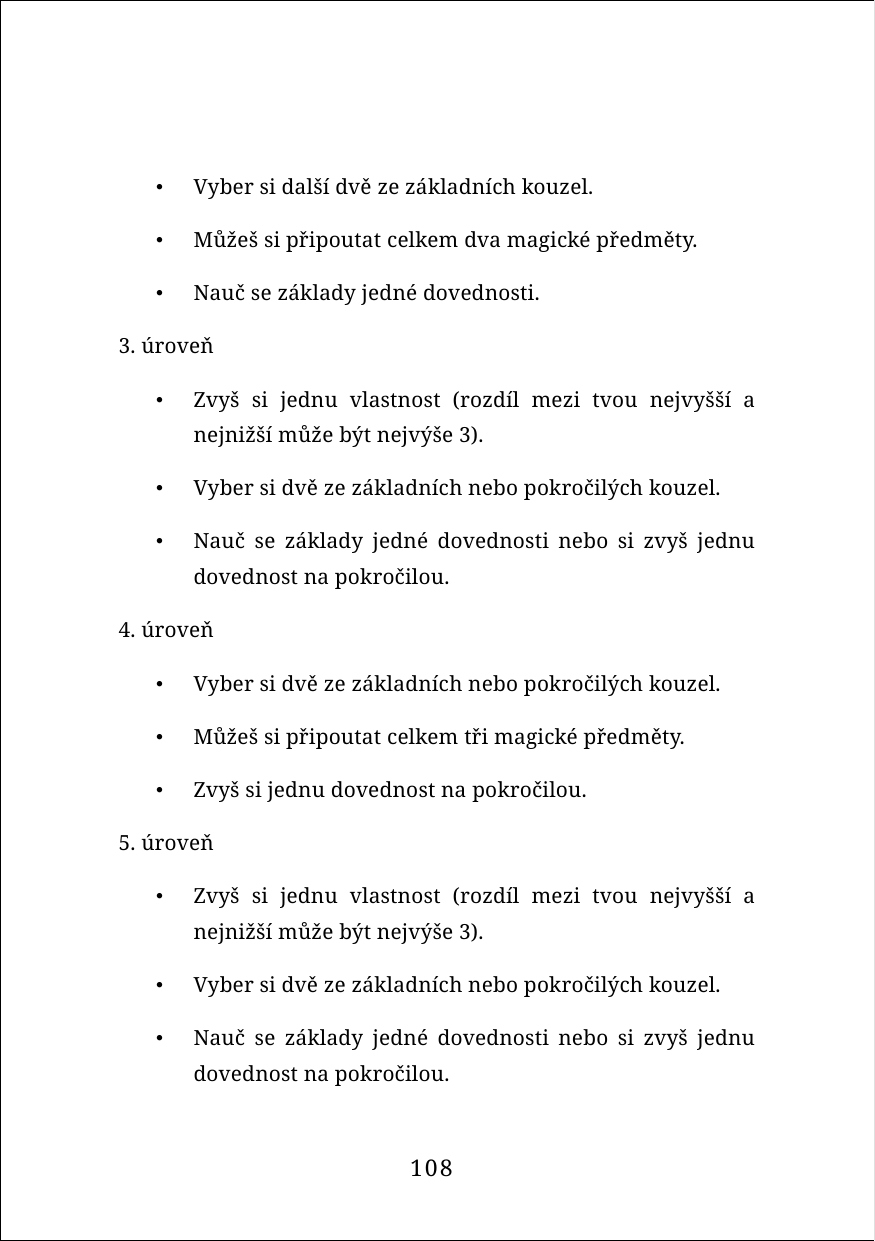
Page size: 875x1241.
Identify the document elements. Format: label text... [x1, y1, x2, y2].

text 3. úroveň [118, 331, 756, 360]
list Zvyš si jednu vlastnost (rozdíl mezi tvou nejvyšší a nejnižší může být nejvýše 3). [156, 385, 756, 449]
list Vyber si dvě ze základních nebo pokročilých kouzel. [156, 970, 756, 999]
list Zvyš si jednu vlastnost (rozdíl mezi tvou nejvyšší a nejnižší může být nejvýše 3). [156, 882, 756, 946]
text 4. úroveň [118, 615, 756, 644]
list Nauč se základy jedné dovednosti nebo si zvyš jednu dovednost na pokročilou. [156, 527, 756, 591]
list Nauč se základy jedné dovednosti. [156, 278, 756, 307]
list Vyber si dvě ze základních nebo pokročilých kouzel. [156, 473, 756, 502]
list Vyber si dvě ze základních nebo pokročilých kouzel. [156, 669, 756, 697]
list Zvyš si jednu dovednost na pokročilou. [156, 775, 756, 803]
list Můžeš si připoutat celkem tři magické předměty. [156, 722, 756, 750]
list Můžeš si připoutat celkem dva magické předměty. [156, 225, 756, 253]
list Nauč se základy jedné dovednosti nebo si zvyš jednu dovednost na pokročilou. [156, 1023, 756, 1087]
text 5. úroveň [118, 828, 756, 857]
list Vyber si další dvě ze základních kouzel. [156, 172, 756, 200]
